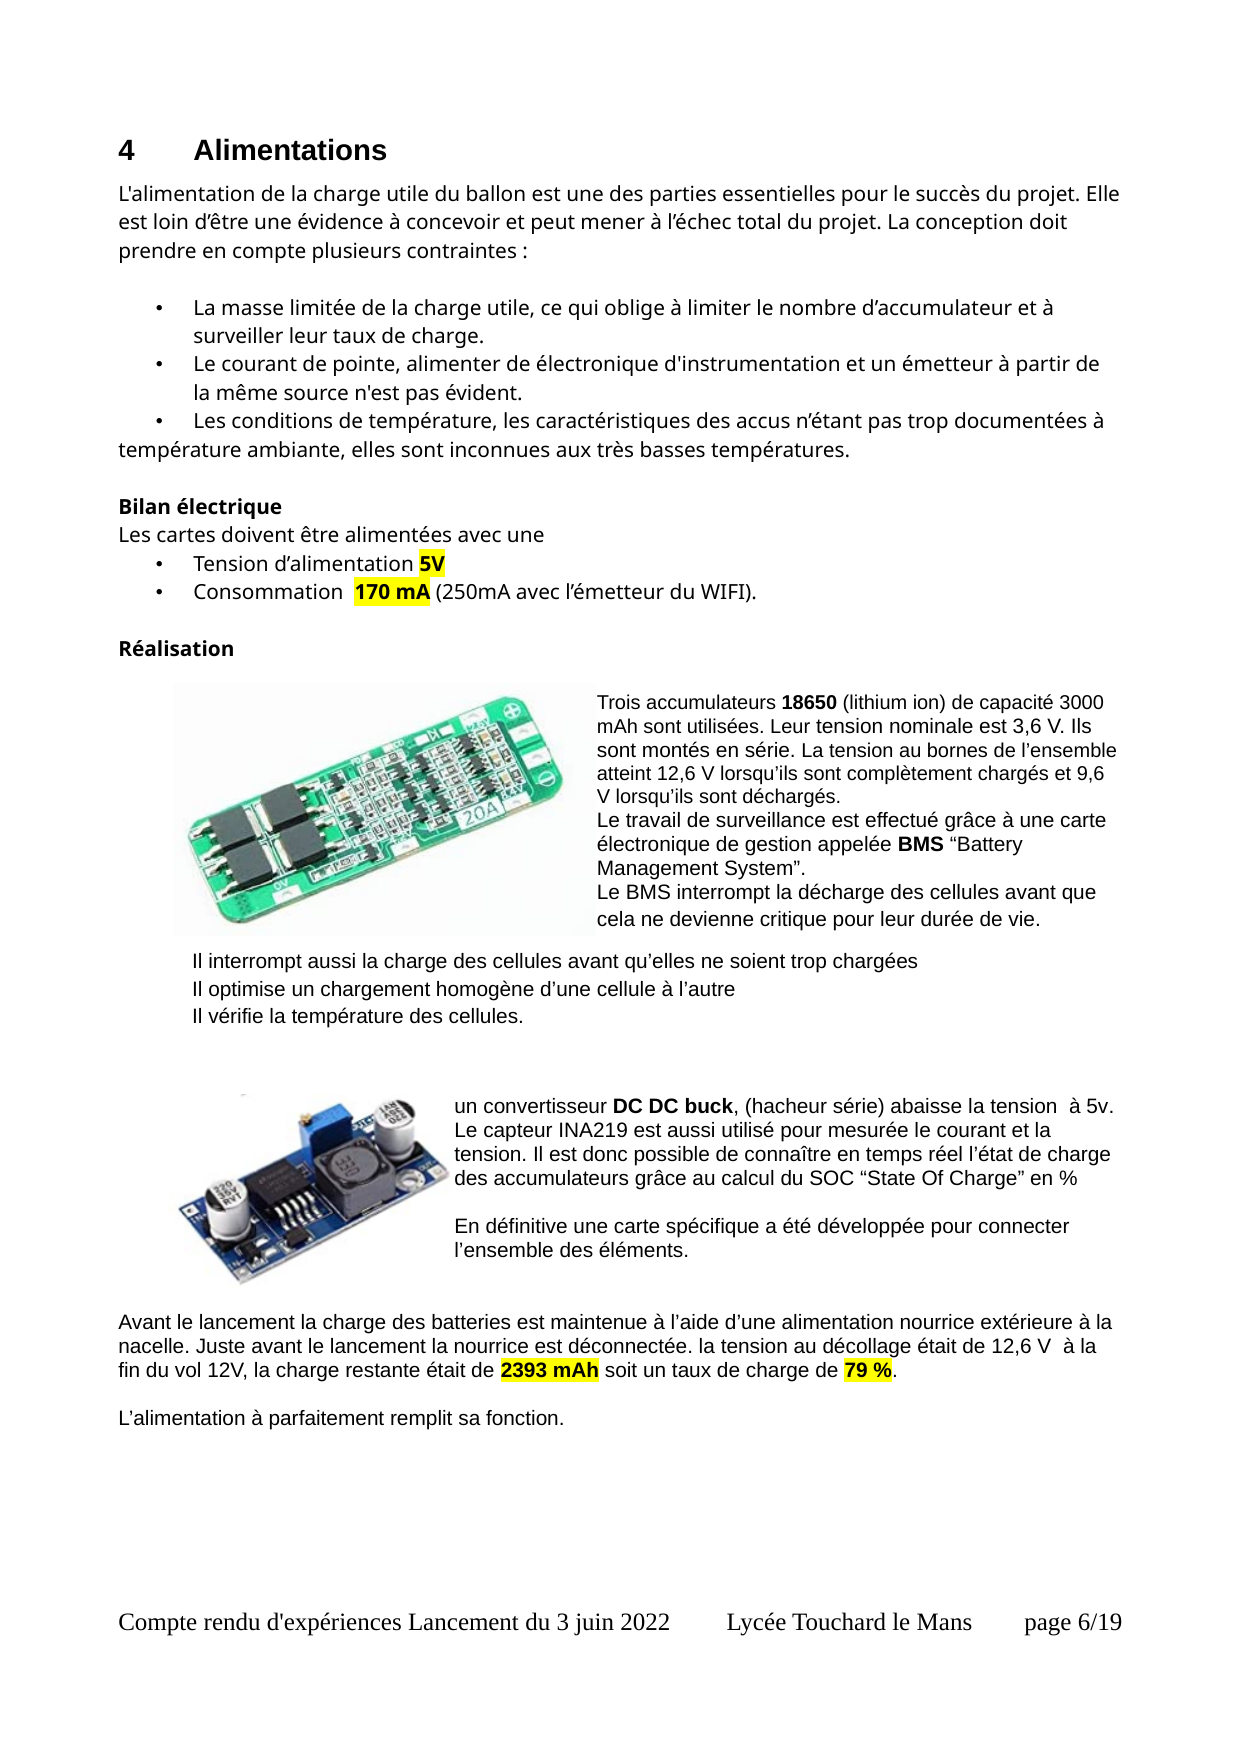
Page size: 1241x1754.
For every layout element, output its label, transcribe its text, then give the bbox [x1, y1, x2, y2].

list Il optimise un chargement homogène d’une cellule à l’autre [118, 977, 1122, 1001]
text un convertisseur DC DC buck, (hacheur série) abaisse la tension à 5v. [454, 1094, 1122, 1118]
list Il interrompt aussi la charge des cellules avant qu’elles ne soient trop chargées [118, 949, 1122, 973]
text Le capteur INA219 est aussi utilisé pour mesurée le courant et la tension. Il est donc possible de connaître en temps réel l’état de charge des accumulateurs grâce au calcul du SOC “State Of Charge” en % [454, 1118, 1122, 1190]
list Consommation 170 mA (250mA avec l’émetteur du WIFI). [156, 577, 1122, 606]
list Les conditions de température, les caractéristiques des accus n’étant pas trop documentées à [156, 406, 1122, 435]
picture [134, 683, 597, 936]
list Tension d’alimentation 5V [156, 549, 1122, 577]
text Le travail de surveillance est effectué grâce à une carte électronique de gestion appelée BMS “Battery Management System”. [597, 808, 1122, 880]
subtitle Alimentations [118, 133, 1122, 166]
text Réalisation [118, 634, 1122, 662]
text Les cartes doivent être alimentées avec une [118, 520, 1122, 549]
text L'alimentation de la charge utile du ballon est une des parties essentielles pour le succès du projet. Elle est loin d’être une évidence à concevoir et peut mener à l’échec total du projet. La conception doit prendre en compte plusieurs contraintes : [118, 179, 1122, 264]
text Bilan électrique [118, 492, 1122, 520]
text En définitive une carte spécifique a été développée pour connecter l’ensemble des éléments. [454, 1214, 1122, 1262]
text Avant le lancement la charge des batteries est maintenue à l’aide d’une alimentation nourrice extérieure à la nacelle. Juste avant le lancement la nourrice est déconnectée. la tension au décollage était de 12,6 V à la fin du vol 12V, la charge restante était de 2393 mAh soit un taux de charge de 79 %. [118, 1310, 1122, 1382]
list Le courant de pointe, alimenter de électronique d'instrumentation et un émetteur à partir de la même source n'est pas évident. [156, 349, 1122, 406]
list La masse limitée de la charge utile, ce qui oblige à limiter le nombre d’accumulateur et à surveiller leur taux de charge. [156, 293, 1122, 349]
text Trois accumulateurs 18650 (lithium ion) de capacité 3000 mAh sont utilisées. Leur tension nominale est 3,6 V. Ils sont montés en série. La tension au bornes de l’ensemble atteint 12,6 V lorsqu’ils sont complètement chargés et 9,6 V lorsqu’ils sont déchargés. [597, 691, 1122, 808]
text [118, 1214, 167, 1262]
text Le BMS interrompt la décharge des cellules avant que cela ne devienne critique pour leur durée de vie. [597, 880, 1122, 931]
picture [167, 1094, 454, 1288]
list Il vérifie la température des cellules. [118, 1004, 1122, 1028]
text L’alimentation à parfaitement remplit sa fonction. [118, 1406, 1122, 1430]
text température ambiante, elles sont inconnues aux très basses températures. [118, 435, 1122, 463]
